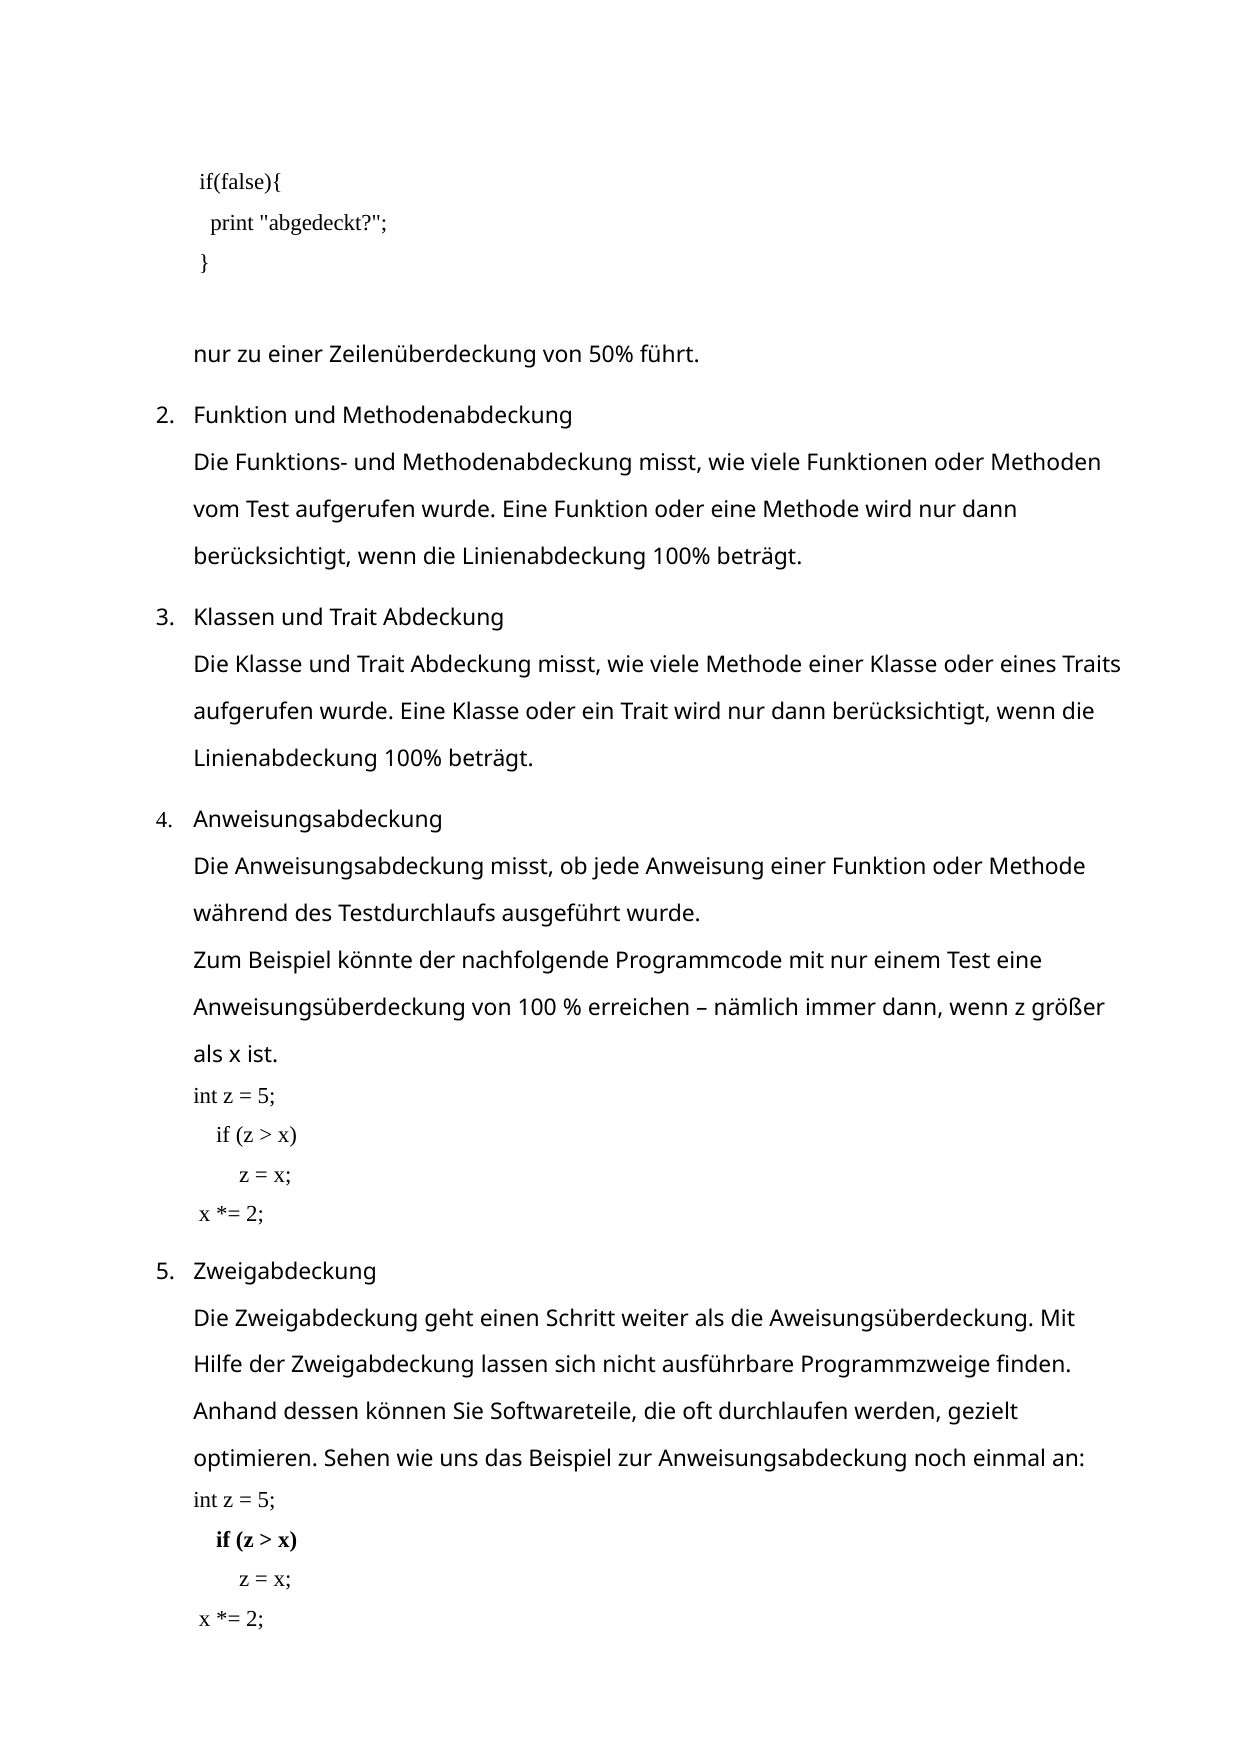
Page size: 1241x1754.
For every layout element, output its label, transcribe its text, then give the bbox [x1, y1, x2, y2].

list Klassen und Trait Abdeckung Die Klasse und Trait Abdeckung misst, wie viele Methode einer Klasse oder eines Traits aufgerufen wurde. Eine Klasse oder ein Trait wird nur dann berücksichtigt, wenn die Linienabdeckung 100% beträgt. [156, 601, 1122, 773]
list Anweisungsabdeckung Die Anweisungsabdeckung misst, ob jede Anweisung einer Funktion oder Methode während des Testdurchlaufs ausgeführt wurde. Zum Beispiel könnte der nachfolgende Programmcode mit nur einem Test eine Anweisungsüberdeckung von 100 % erreichen – nämlich immer dann, wenn z größer als x ist. int z = 5; if (z > x) z = x; x *= 2; [156, 803, 1122, 1227]
list if(false){ print "abgedeckt?"; } nur zu einer Zeilenüberdeckung von 50% führt. [156, 118, 1122, 369]
list Funktion und Methodenabdeckung Die Funktions- und Methodenabdeckung misst, wie viele Funktionen oder Methoden vom Test aufgerufen wurde. Eine Funktion oder eine Methode wird nur dann berücksichtigt, wenn die Linienabdeckung 100% beträgt. [156, 399, 1122, 571]
list Zweigabdeckung Die Zweigabdeckung geht einen Schritt weiter als die Aweisungsüberdeckung. Mit Hilfe der Zweigabdeckung lassen sich nicht ausführbare Programmzweige finden. Anhand dessen können Sie Softwareteile, die oft durchlaufen werden, gezielt optimieren. Sehen wie uns das Beispiel zur Anweisungsabdeckung noch einmal an: int z = 5; if (z > x) z = x; x *= 2; [156, 1254, 1122, 1631]
